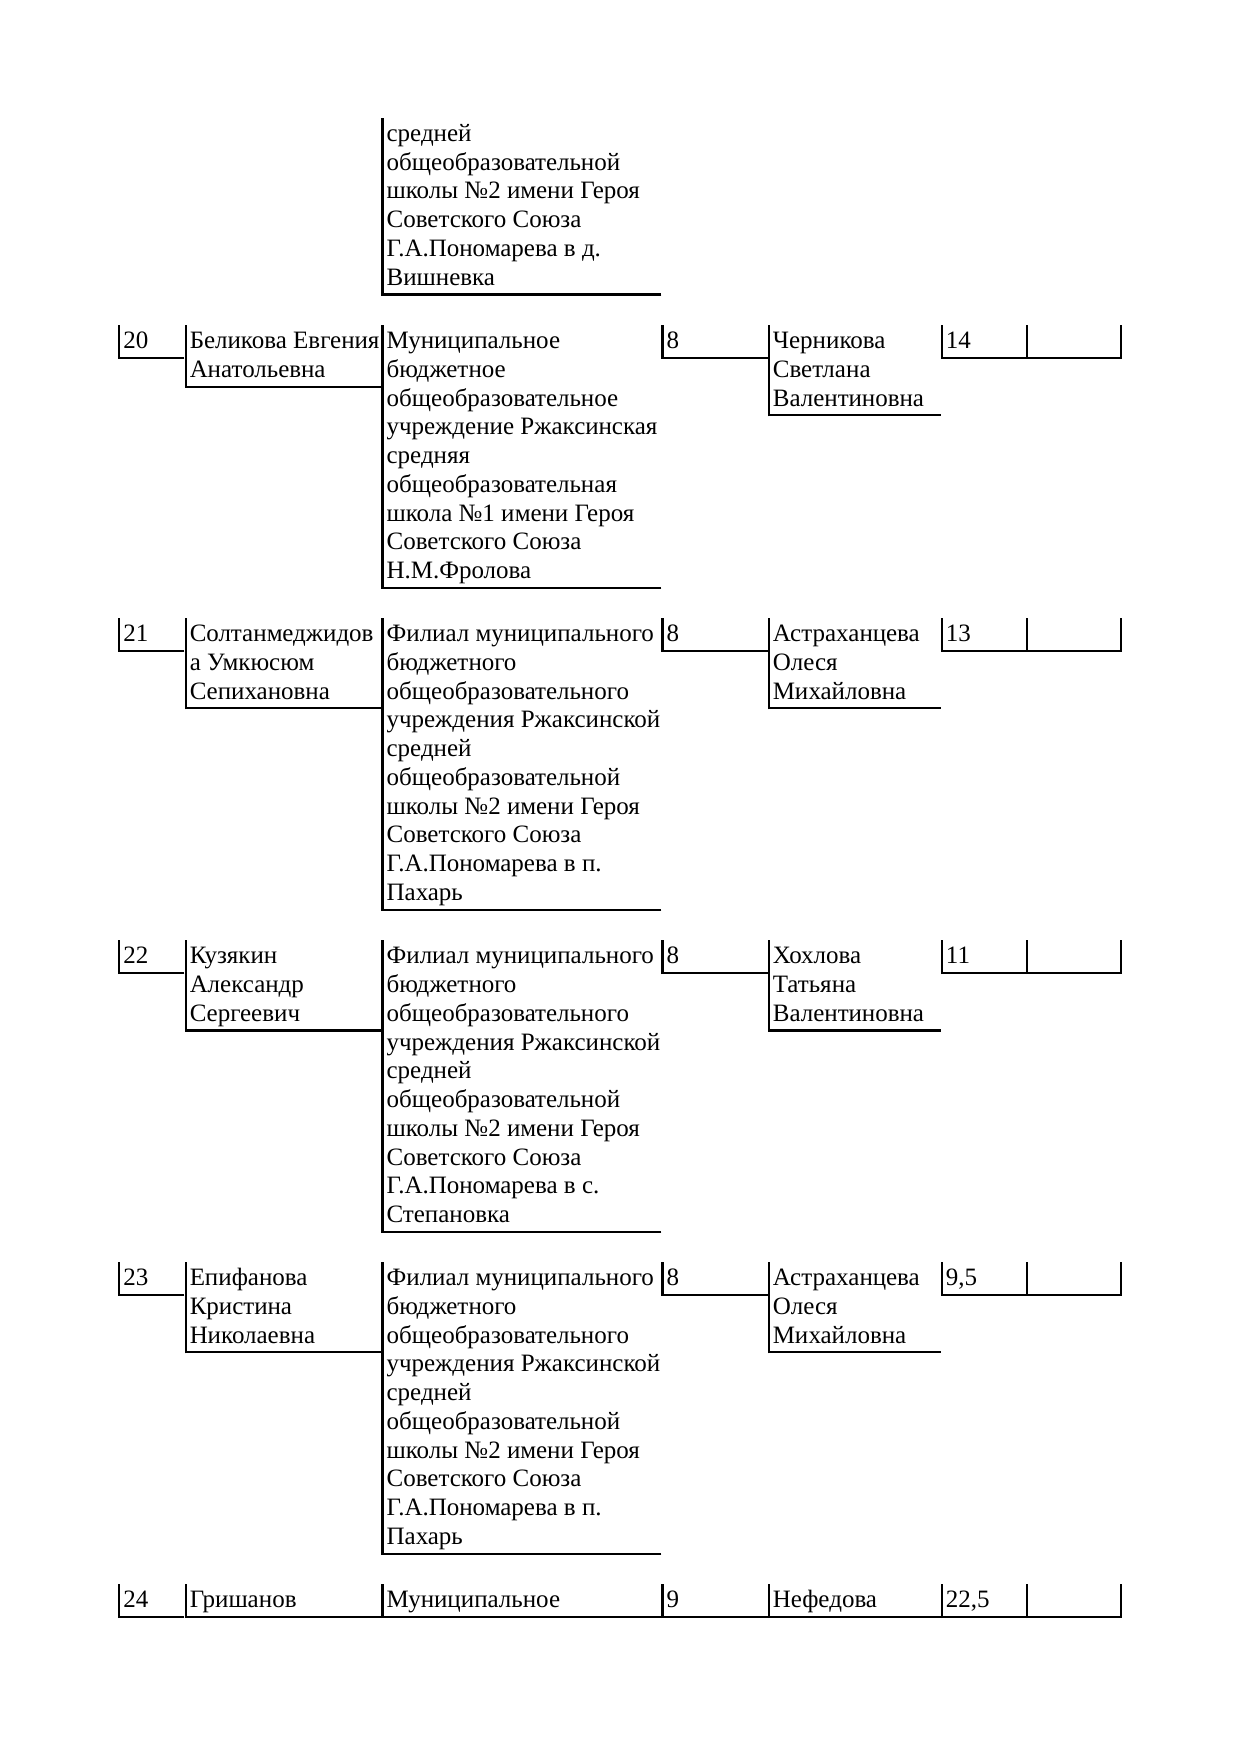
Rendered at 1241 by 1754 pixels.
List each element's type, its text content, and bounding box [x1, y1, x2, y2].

table_cell [118, 359, 184, 618]
table_cell Муниципальное бюджетное общеобразовательное учреждение Ржаксинская средняя общеобразовательная школа №1 имени Героя Советского Союза Н.М.Фролова [384, 325, 661, 587]
table_cell [941, 652, 1026, 940]
table_cell [118, 1296, 184, 1584]
table_cell [768, 1353, 941, 1584]
table_cell [941, 1296, 1026, 1584]
table_cell [768, 118, 941, 325]
table_cell 8 [664, 325, 768, 357]
table_cell Филиал муниципального бюджетного общеобразовательного учреждения Ржаксинской средней общеобразовательной школы №2 имени Героя Советского Союза Г.А.Пономарева в с. Степановка [384, 940, 661, 1231]
table_cell Черникова Светлана Валентиновна [770, 325, 941, 414]
table_cell 24 [120, 1584, 184, 1616]
table_cell Хохлова Татьяна Валентиновна [770, 940, 941, 1029]
table_cell 22 [120, 940, 184, 972]
table_cell [1028, 325, 1120, 357]
table_cell [381, 911, 661, 940]
table_cell [185, 1353, 381, 1584]
table_cell [185, 1032, 381, 1262]
table_cell [185, 388, 381, 618]
table_cell [185, 709, 381, 940]
table_cell 9,5 [943, 1262, 1026, 1294]
table_cell 20 [120, 325, 184, 357]
table_cell [381, 589, 661, 618]
table_cell [118, 974, 184, 1262]
table_cell [1026, 974, 1122, 1262]
table_cell [661, 974, 768, 1262]
table_cell [381, 1555, 661, 1584]
table_cell 11 [943, 940, 1026, 972]
table_cell [185, 118, 381, 325]
table_cell [661, 652, 768, 940]
table_cell Солтанмеджидова Умкюсюм Сепихановна [187, 618, 381, 707]
table_cell [941, 359, 1026, 618]
table_cell средней общеобразовательной школы №2 имени Героя Советского Союза Г.А.Пономарева в д. Вишневка [384, 118, 661, 293]
table_cell [381, 296, 661, 325]
table_cell [1026, 118, 1122, 325]
table_cell [1026, 1296, 1122, 1584]
table_cell [118, 652, 184, 940]
table_cell 14 [943, 325, 1026, 357]
table_cell Кузякин Александр Сергеевич [187, 940, 381, 1029]
table_cell [381, 1233, 661, 1262]
table_cell [768, 416, 941, 618]
table_cell 21 [120, 618, 184, 650]
table_cell 8 [664, 940, 768, 972]
table_cell 13 [943, 618, 1026, 650]
table_cell [661, 118, 768, 325]
table_cell [768, 709, 941, 940]
table_cell [661, 359, 768, 618]
table_cell Филиал муниципального бюджетного общеобразовательного учреждения Ржаксинской средней общеобразовательной школы №2 имени Героя Советского Союза Г.А.Пономарева в п. Пахарь [384, 1262, 661, 1553]
table_cell Филиал муниципального бюджетного общеобразовательного учреждения Ржаксинской средней общеобразовательной школы №2 имени Героя Советского Союза Г.А.Пономарева в п. Пахарь [384, 618, 661, 909]
table_cell [941, 118, 1026, 325]
table_cell [661, 1296, 768, 1584]
table_cell Гришанов [187, 1584, 381, 1616]
table_cell [1026, 359, 1122, 618]
table_cell 8 [664, 1262, 768, 1294]
table_cell [1028, 1584, 1120, 1616]
table_cell [1026, 652, 1122, 940]
table_cell 22,5 [943, 1584, 1026, 1616]
table_cell [118, 118, 184, 325]
table_cell Беликова Евгения Анатольевна [187, 325, 381, 386]
table_cell [1028, 1262, 1120, 1294]
table_cell Астраханцева Олеся Михайловна [770, 1262, 941, 1351]
table_cell Астраханцева Олеся Михайловна [770, 618, 941, 707]
table_cell 23 [120, 1262, 184, 1294]
table_cell [941, 974, 1026, 1262]
table_cell [768, 1032, 941, 1262]
table_cell Нефедова [770, 1584, 941, 1616]
table_cell [1028, 618, 1120, 650]
table_cell [1028, 940, 1120, 972]
table_cell Муниципальное [384, 1584, 661, 1616]
table_cell 8 [664, 618, 768, 650]
table_cell 9 [664, 1584, 768, 1616]
table_cell Епифанова Кристина Николаевна [187, 1262, 381, 1351]
